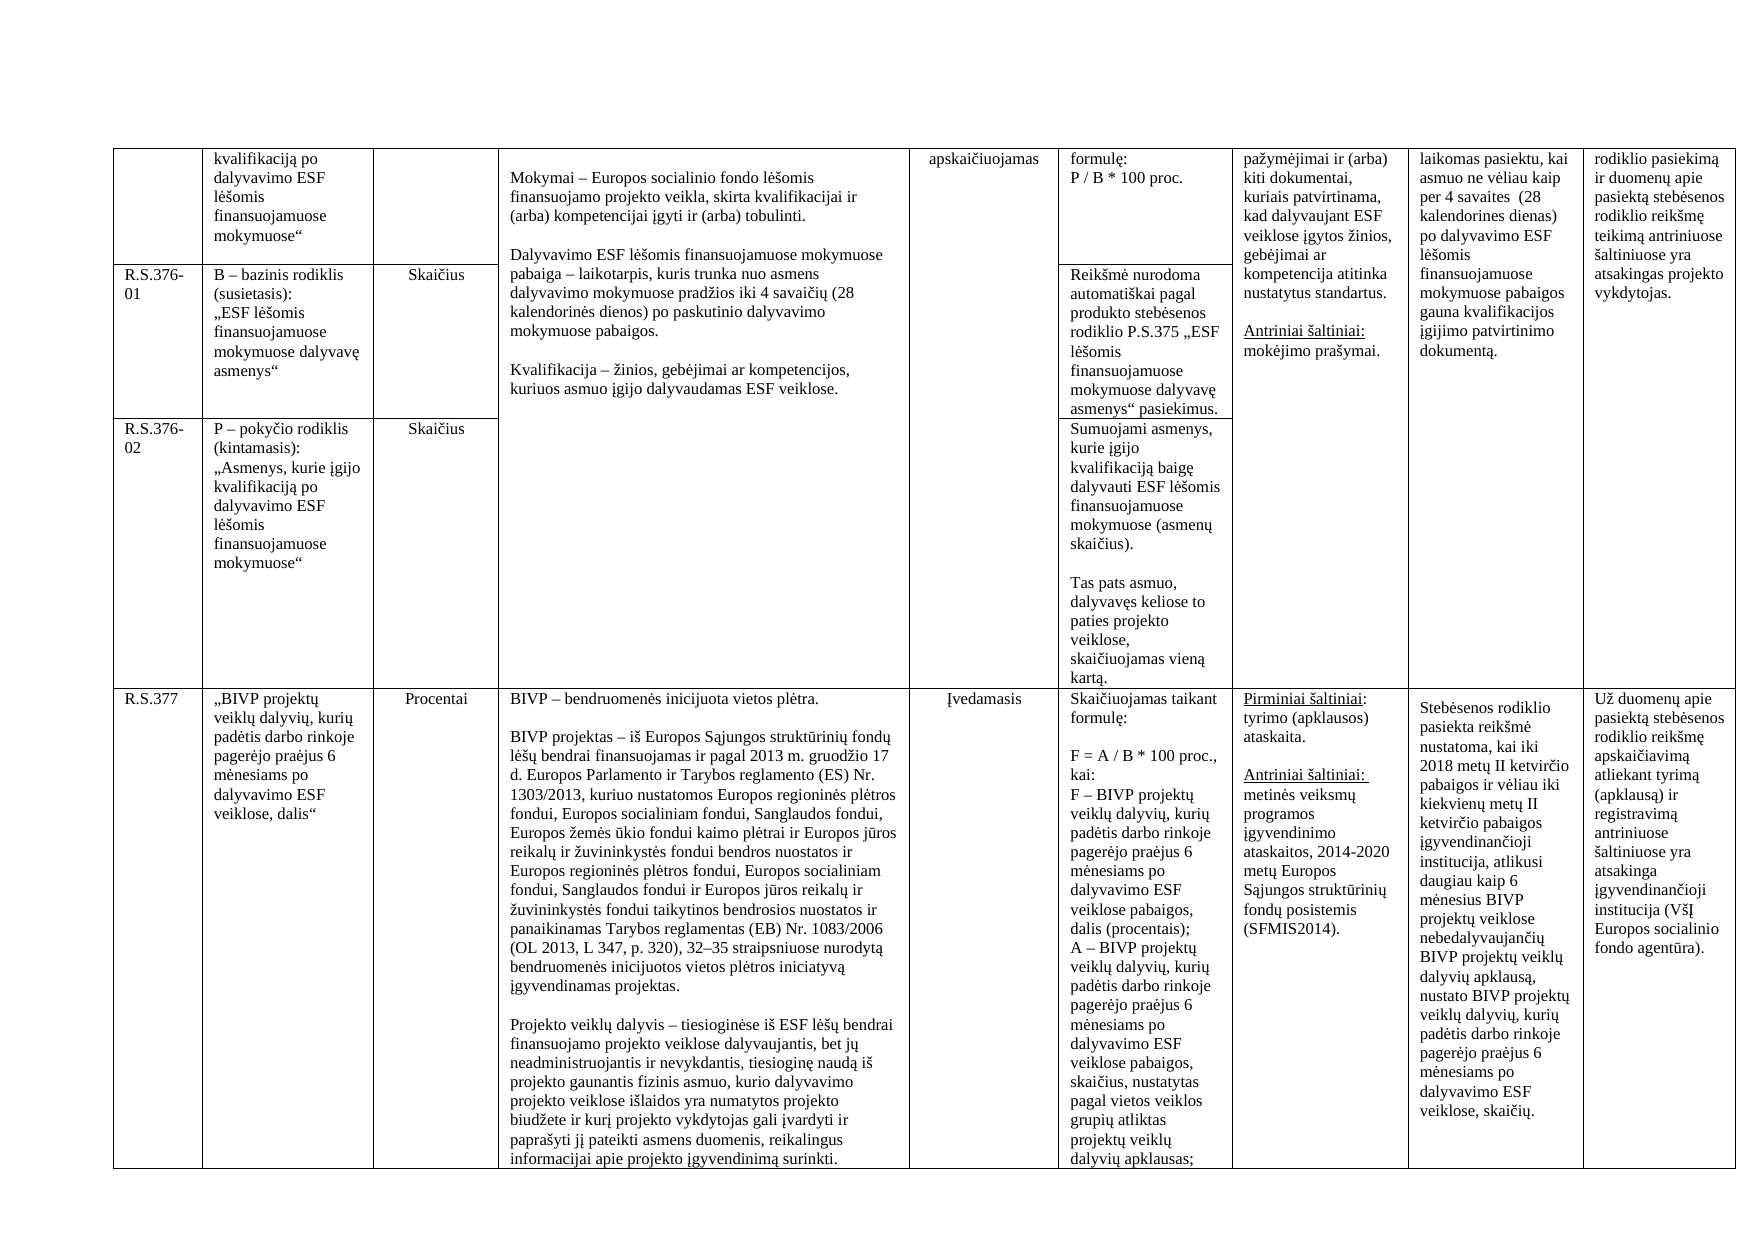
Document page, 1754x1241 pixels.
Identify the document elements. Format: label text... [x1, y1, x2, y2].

table_cell Skaičius [374, 265, 498, 418]
table_cell B – bazinis rodiklis (susietasis): „ESF lėšomis finansuojamuose mokymuose dalyvavę asmenys“ [203, 265, 373, 418]
table_cell Sumuojami asmenys, kurie įgijo kvalifikaciją baigę dalyvauti ESF lėšomis finansuojamuose mokymuose (asmenų skaičius). Tas pats asmuo, dalyvavęs keliose to paties projekto veiklose, skaičiuojamas vieną kartą. [1059, 419, 1232, 687]
table_cell Pirminiai šaltiniai: tyrimo (apklausos) ataskaita. Antriniai šaltiniai: metinės veiksmų programos įgyvendinimo ataskaitos, 2014-2020 metų Europos Sąjungos struktūrinių fondų posistemis (SFMIS2014). [1233, 689, 1408, 1168]
table_cell [114, 149, 202, 264]
table_cell kvalifikaciją po dalyvavimo ESF lėšomis finansuojamuose mokymuose“ [203, 149, 373, 264]
table_cell R.S.376-01 [114, 265, 202, 418]
table_cell Įvedamasis [910, 689, 1058, 1168]
table_cell R.S.377 [114, 689, 202, 1168]
table_cell Procentai [374, 689, 498, 1168]
table_cell Už duomenų apie pasiektą stebėsenos rodiklio reikšmę apskaičiavimą atliekant tyrimą (apklausą) ir registravimą antriniuose šaltiniuose yra atsakinga įgyvendinančioji institucija (VšĮ Europos socialinio fondo agentūra). [1584, 689, 1735, 1168]
table_cell [374, 149, 498, 264]
table_cell R.S.376-02 [114, 419, 202, 687]
table_cell „BIVP projektų veiklų dalyvių, kurių padėtis darbo rinkoje pagerėjo praėjus 6 mėnesiams po dalyvavimo ESF veiklose, dalis“ [203, 689, 373, 1168]
table_cell Skaičius [374, 419, 498, 687]
table_cell BIVP – bendruomenės inicijuota vietos plėtra. BIVP projektas – iš Europos Sąjungos struktūrinių fondų lėšų bendrai finansuojamas ir pagal 2013 m. gruodžio 17 d. Europos Parlamento ir Tarybos reglamento (ES) Nr. 1303/2013, kuriuo nustatomos Europos regioninės plėtros fondui, Europos socialiniam fondui, Sanglaudos fondui, Europos žemės ūkio fondui kaimo plėtrai ir Europos jūros reikalų ir žuvininkystės fondui bendros nuostatos ir Europos regioninės plėtros fondui, Europos socialiniam fondui, Sanglaudos fondui ir Europos jūros reikalų ir žuvininkystės fondui taikytinos bendrosios nuostatos ir panaikinamas Tarybos reglamentas (EB) Nr. 1083/2006 (OL 2013, L 347, p. 320), 32–35 straipsniuose nurodytą bendruomenės inicijuotos vietos plėtros iniciatyvą įgyvendinamas projektas. Projekto veiklų dalyvis – tiesioginėse iš ESF lėšų bendrai finansuojamo projekto veiklose dalyvaujantis, bet jų neadministruojantis ir nevykdantis, tiesioginę naudą iš projekto gaunantis fizinis asmuo, kurio dalyvavimo projekto veiklose išlaidos yra numatytos projekto biudžete ir kurį projekto vykdytojas gali įvardyti ir paprašyti jį pateikti asmens duomenis, reikalingus informacijai apie projekto įgyvendinimą surinkti. [499, 689, 909, 1168]
table_cell Mokymai – Europos socialinio fondo lėšomis finansuojamo projekto veikla, skirta kvalifikacijai ir (arba) kompetencijai įgyti ir (arba) tobulinti. Dalyvavimo ESF lėšomis finansuojamuose mokymuose pabaiga – laikotarpis, kuris trunka nuo asmens dalyvavimo mokymuose pradžios iki 4 savaičių (28 kalendorinės dienos) po paskutinio dalyvavimo mokymuose pabaigos. Kvalifikacija – žinios, gebėjimai ar kompetencijos, kuriuos asmuo įgijo dalyvaudamas ESF veiklose. [499, 149, 909, 687]
table_cell Stebėsenos rodiklio pasiekta reikšmė nustatoma, kai iki 2018 metų II ketvirčio pabaigos ir vėliau iki kiekvienų metų II ketvirčio pabaigos įgyvendinančioji institucija, atlikusi daugiau kaip 6 mėnesius BIVP projektų veiklose nebedalyvaujančių BIVP projektų veiklų dalyvių apklausą, nustato BIVP projektų veiklų dalyvių, kurių padėtis darbo rinkoje pagerėjo praėjus 6 mėnesiams po dalyvavimo ESF veiklose, skaičių. [1409, 689, 1583, 1168]
table_cell P – pokyčio rodiklis (kintamasis): „Asmenys, kurie įgijo kvalifikaciją po dalyvavimo ESF lėšomis finansuojamuose mokymuose“ [203, 419, 373, 687]
table_cell Skaičiuojamas taikant formulę: F = A / B * 100 proc., kai: F – BIVP projektų veiklų dalyvių, kurių padėtis darbo rinkoje pagerėjo praėjus 6 mėnesiams po dalyvavimo ESF veiklose pabaigos, dalis (procentais); A – BIVP projektų veiklų dalyvių, kurių padėtis darbo rinkoje pagerėjo praėjus 6 mėnesiams po dalyvavimo ESF veiklose pabaigos, skaičius, nustatytas pagal vietos veiklos grupių atliktas projektų veiklų dalyvių apklausas; [1059, 689, 1232, 1168]
table_cell rodiklio pasiekimą ir duomenų apie pasiektą stebėsenos rodiklio reikšmę teikimą antriniuose šaltiniuose yra atsakingas projekto vykdytojas. [1584, 149, 1735, 687]
table_cell laikomas pasiektu, kai asmuo ne vėliau kaip per 4 savaites (28 kalendorines dienas) po dalyvavimo ESF lėšomis finansuojamuose mokymuose pabaigos gauna kvalifikacijos įgijimo patvirtinimo dokumentą. [1409, 149, 1583, 687]
table_cell pažymėjimai ir (arba) kiti dokumentai, kuriais patvirtinama, kad dalyvaujant ESF veiklose įgytos žinios, gebėjimai ar kompetencija atitinka nustatytus standartus. Antriniai šaltiniai: mokėjimo prašymai. [1233, 149, 1408, 687]
table_cell apskaičiuojamas [910, 149, 1058, 687]
table_cell formulę: P / B * 100 proc. [1059, 149, 1232, 264]
table_cell Reikšmė nurodoma automatiškai pagal produkto stebėsenos rodiklio P.S.375 „ESF lėšomis finansuojamuose mokymuose dalyvavę asmenys“ pasiekimus. [1059, 265, 1232, 418]
